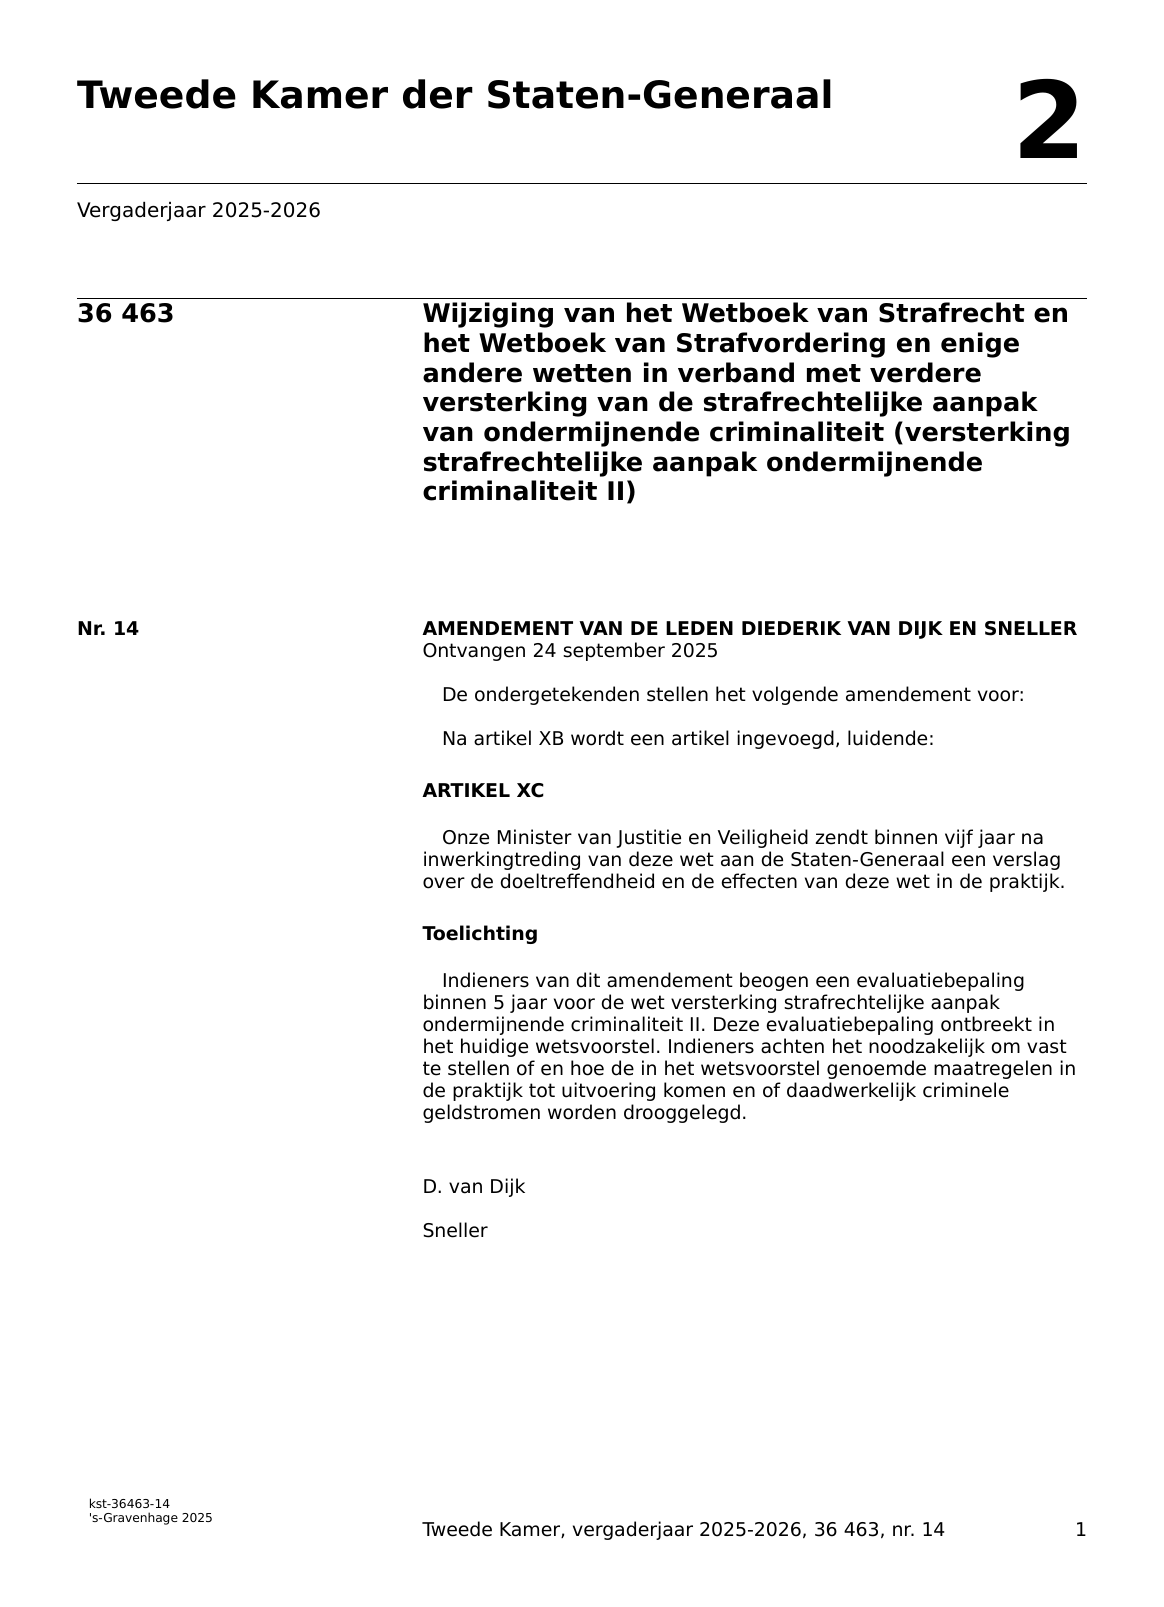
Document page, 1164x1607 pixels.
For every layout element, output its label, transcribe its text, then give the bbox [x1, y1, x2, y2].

text Ontvangen 24 september 2025 [422, 640, 1087, 662]
text kst-36463-14 [88, 1497, 323, 1511]
text Onze Minister van Justitie en Veiligheid zendt binnen vijf jaar na inwerkingtreding van deze wet aan de Staten-Generaal een verslag over de doeltreffendheid en de effecten van deze wet in de praktijk. [422, 827, 1087, 893]
subtitle ARTIKEL XC [422, 780, 1087, 802]
text 's-Gravenhage 2025 [88, 1511, 323, 1525]
subtitle 36 463 Wijziging van het Wetboek van Strafrecht en het Wetboek van Strafvordering en enige andere wetten in verband met verdere versterking van de strafrechtelijke aanpak van ondermijnende criminaliteit (versterking strafrechtelijke aanpak ondermijnende criminaliteit II) [77, 299, 1087, 507]
text D. van Dijk Sneller [422, 1154, 1087, 1242]
subtitle Toelichting [422, 923, 1087, 945]
table_header 2 [886, 59, 1087, 183]
table_header Tweede Kamer der Staten-Generaal [77, 59, 886, 183]
text Indieners van dit amendement beogen een evaluatiebepaling binnen 5 jaar voor de wet versterking strafrechtelijke aanpak ondermijnende criminaliteit II. Deze evaluatiebepaling ontbreekt in het huidige wetsvoorstel. Indieners achten het noodzakelijk om vast te stellen of en hoe de in het wetsvoorstel genoemde maatregelen in de praktijk tot uitvoering komen en of daadwerkelijk criminele geldstromen worden drooggelegd. [422, 970, 1087, 1124]
subtitle Nr. 14 AMENDEMENT VAN DE LEDEN DIEDERIK VAN DIJK EN SNELLER [77, 618, 1087, 640]
table_cell Vergaderjaar 2025-2026 [77, 184, 1087, 298]
text Na artikel XB wordt een artikel ingevoegd, luidende: [422, 728, 1087, 750]
text De ondergetekenden stellen het volgende amendement voor: [422, 684, 1087, 706]
